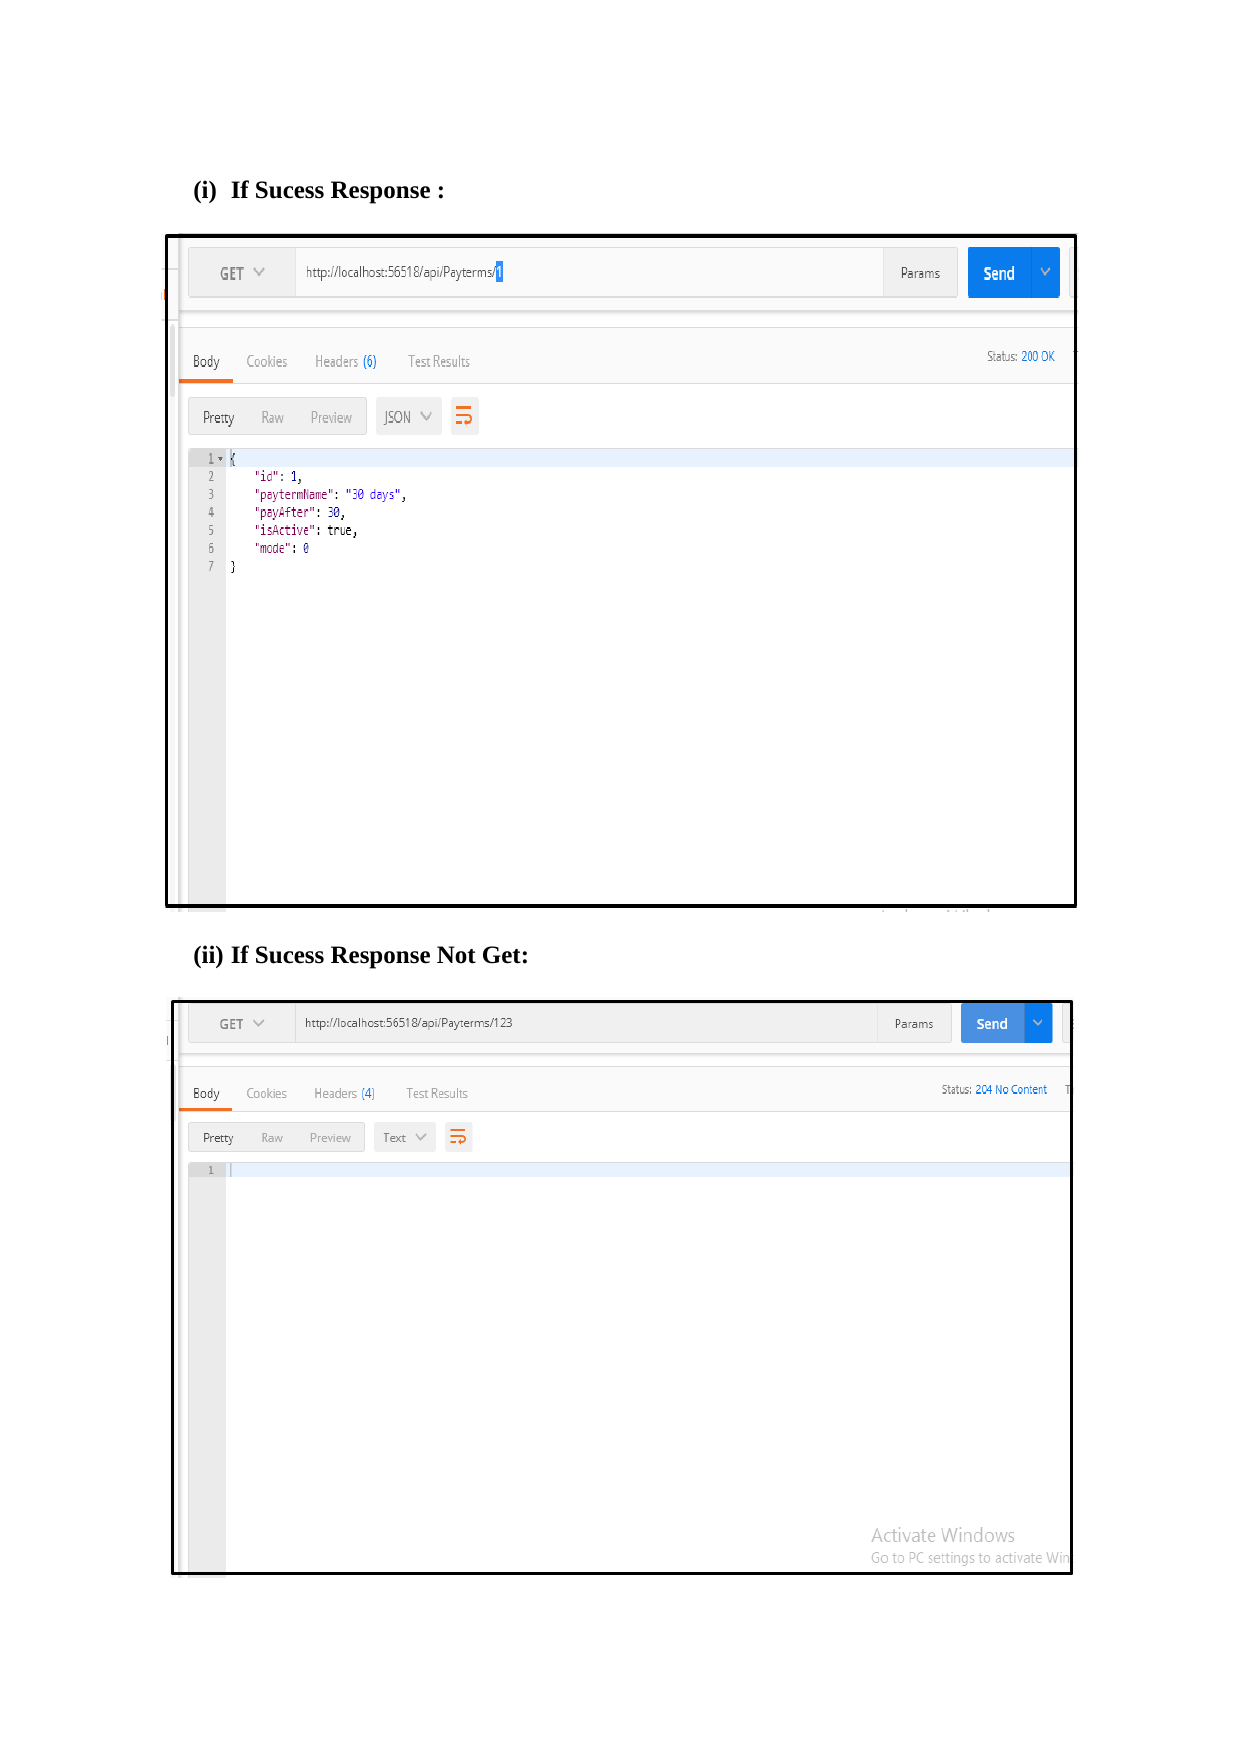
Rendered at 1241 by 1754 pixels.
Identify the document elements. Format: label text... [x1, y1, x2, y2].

list If Sucess Response : [193, 176, 1122, 204]
picture [166, 997, 1074, 1578]
list If Sucess Response Not Get: [193, 940, 1122, 969]
picture [161, 233, 1079, 912]
